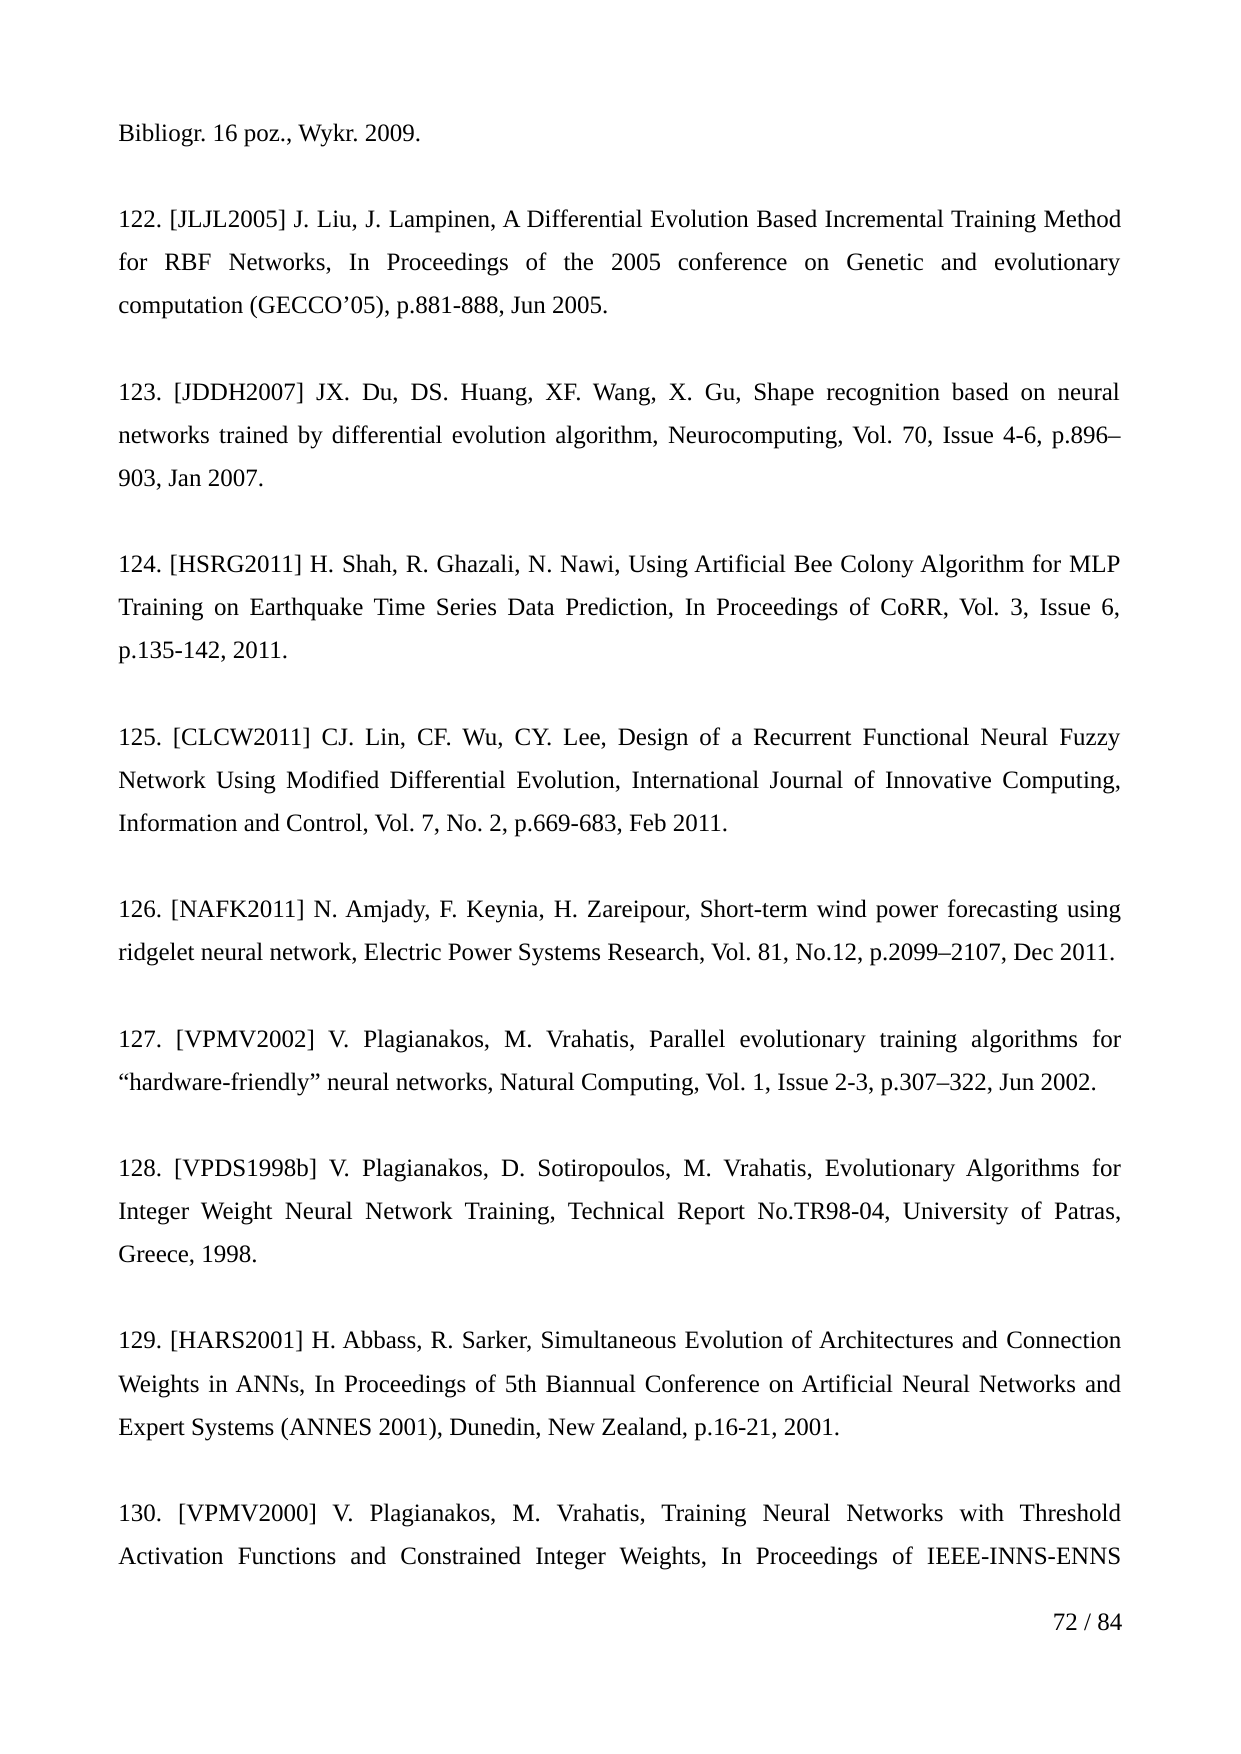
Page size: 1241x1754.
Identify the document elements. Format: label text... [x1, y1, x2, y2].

text 126. [NAFK2011] N. Amjady, F. Keynia, H. Zareipour, Short-term wind power forecasting using ridgelet neural network, Electric Power Systems Research, Vol. 81, No.12, p.2099–2107, Dec 2011. [118, 894, 1122, 966]
text 127. [VPMV2002] V. Plagianakos, M. Vrahatis, Parallel evolutionary training algorithms for “hardware-friendly” neural networks, Natural Computing, Vol. 1, Issue 2-3, p.307–322, Jun 2002. [118, 1024, 1122, 1096]
text 125. [CLCW2011] CJ. Lin, CF. Wu, CY. Lee, Design of a Recurrent Functional Neural Fuzzy Network Using Modified Differential Evolution, International Journal of Innovative Computing, Information and Control, Vol. 7, No. 2, p.669-683, Feb 2011. [118, 722, 1122, 837]
text 130. [VPMV2000] V. Plagianakos, M. Vrahatis, Training Neural Networks with Threshold Activation Functions and Constrained Integer Weights, In Proceedings of IEEE-INNS-ENNS [118, 1498, 1122, 1570]
text 122. [JLJL2005] J. Liu, J. Lampinen, A Differential Evolution Based Incremental Training Method for RBF Networks, In Proceedings of the 2005 conference on Genetic and evolutionary computation (GECCO’05), p.881-888, Jun 2005. [118, 204, 1122, 319]
text 124. [HSRG2011] H. Shah, R. Ghazali, N. Nawi, Using Artificial Bee Colony Algorithm for MLP Training on Earthquake Time Series Data Prediction, In Proceedings of CoRR, Vol. 3, Issue 6, p.135-142, 2011. [118, 549, 1122, 664]
text 128. [VPDS1998b] V. Plagianakos, D. Sotiropoulos, M. Vrahatis, Evolutionary Algorithms for Integer Weight Neural Network Training, Technical Report No.TR98-04, University of Patras, Greece, 1998. [118, 1153, 1122, 1268]
text Bibliogr. 16 poz., Wykr. 2009. [118, 118, 1122, 147]
text 123. [JDDH2007] JX. Du, DS. Huang, XF. Wang, X. Gu, Shape recognition based on neural networks trained by differential evolution algorithm, Neurocomputing, Vol. 70, Issue 4-6, p.896–903, Jan 2007. [118, 377, 1122, 492]
text 129. [HARS2001] H. Abbass, R. Sarker, Simultaneous Evolution of Architectures and Connection Weights in ANNs, In Proceedings of 5th Biannual Conference on Artificial Neural Networks and Expert Systems (ANNES 2001), Dunedin, New Zealand, p.16-21, 2001. [118, 1326, 1122, 1441]
